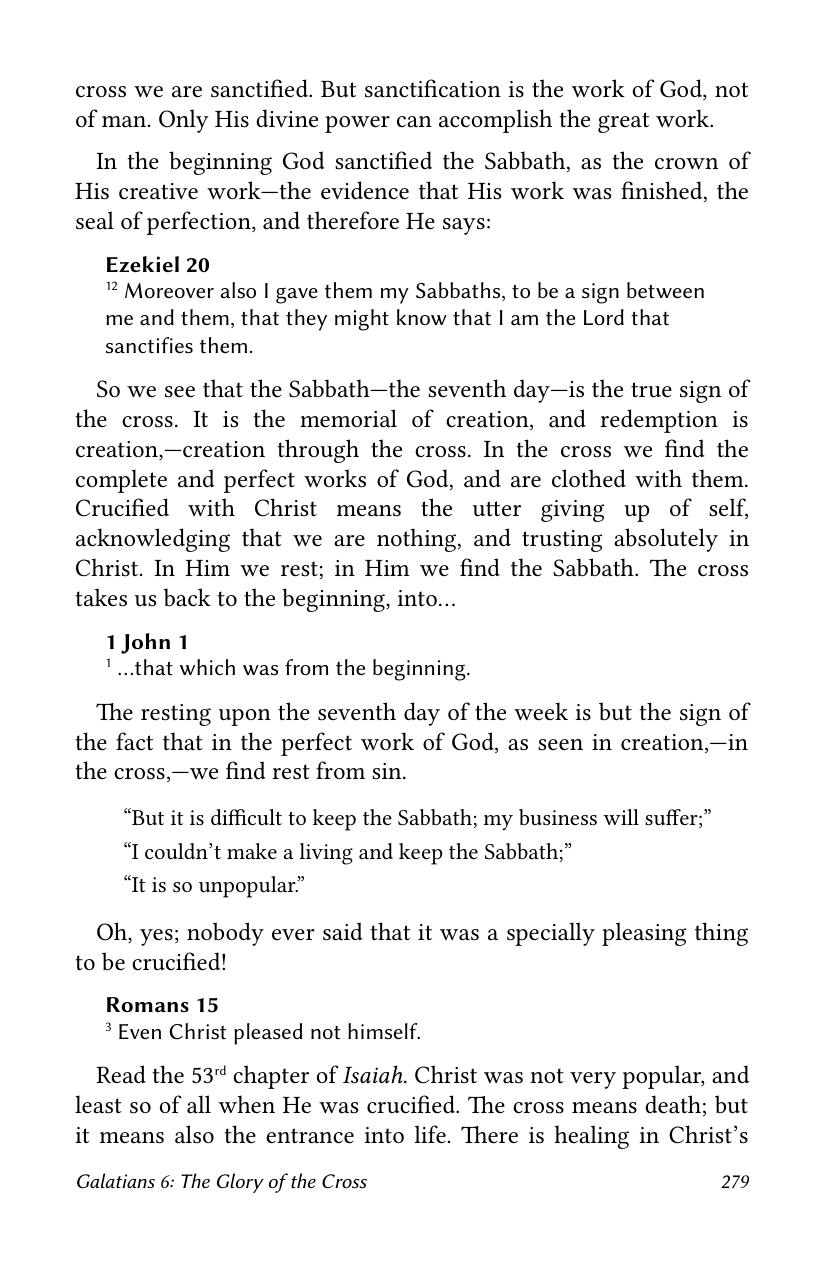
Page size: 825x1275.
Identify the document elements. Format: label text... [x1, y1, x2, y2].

text Oh, yes; nobody ever said that it was a specially pleasing thing to be crucified! [75, 918, 750, 976]
text Read the 53rd chapter of Isaiah. Christ was not very popular, and least so of all when He was crucified. The cross means death; but it means also the entrance into life. There is healing in Christ’s [75, 1061, 750, 1149]
text “It is so unpopular.” [105, 872, 720, 898]
text “I couldn’t make a living and keep the Sabbath;” [105, 839, 720, 865]
text Romans 15 [105, 992, 750, 1018]
text 12 Moreover also I gave them my Sabbaths, to be a sign between me and them, that they might know that I am the Lord that sanctifies them. [105, 278, 720, 359]
text “But it is difficult to keep the Sabbath; my business will suffer;” [105, 805, 720, 831]
text cross we are sanctified. But sanctification is the work of God, not of man. Only His divine power can accomplish the great work. [75, 75, 750, 133]
text 3 Even Christ pleased not himself. [105, 1018, 720, 1045]
text 1 ...that which was from the beginning. [105, 655, 720, 681]
text The resting upon the seventh day of the week is but the sign of the fact that in the perfect work of God, as seen in creation,—in the cross,—we find rest from sin. [75, 698, 750, 786]
text In the beginning God sanctified the Sabbath, as the crown of His creative work—the evidence that His work was finished, the seal of perfection, and therefore He says: [75, 147, 750, 235]
text So we see that the Sabbath—the seventh day—is the true sign of the cross. It is the memorial of creation, and redemption is creation,—creation through the cross. In the cross we find the complete and perfect works of God, and are clothed with them. Crucified with Christ means the utter giving up of self, acknowledging that we are nothing, and trusting absolutely in Christ. In Him we rest; in Him we find the Sabbath. The cross takes us back to the beginning, into… [75, 375, 750, 613]
text 1 John 1 [105, 629, 750, 655]
text Ezekiel 20 [105, 252, 750, 278]
